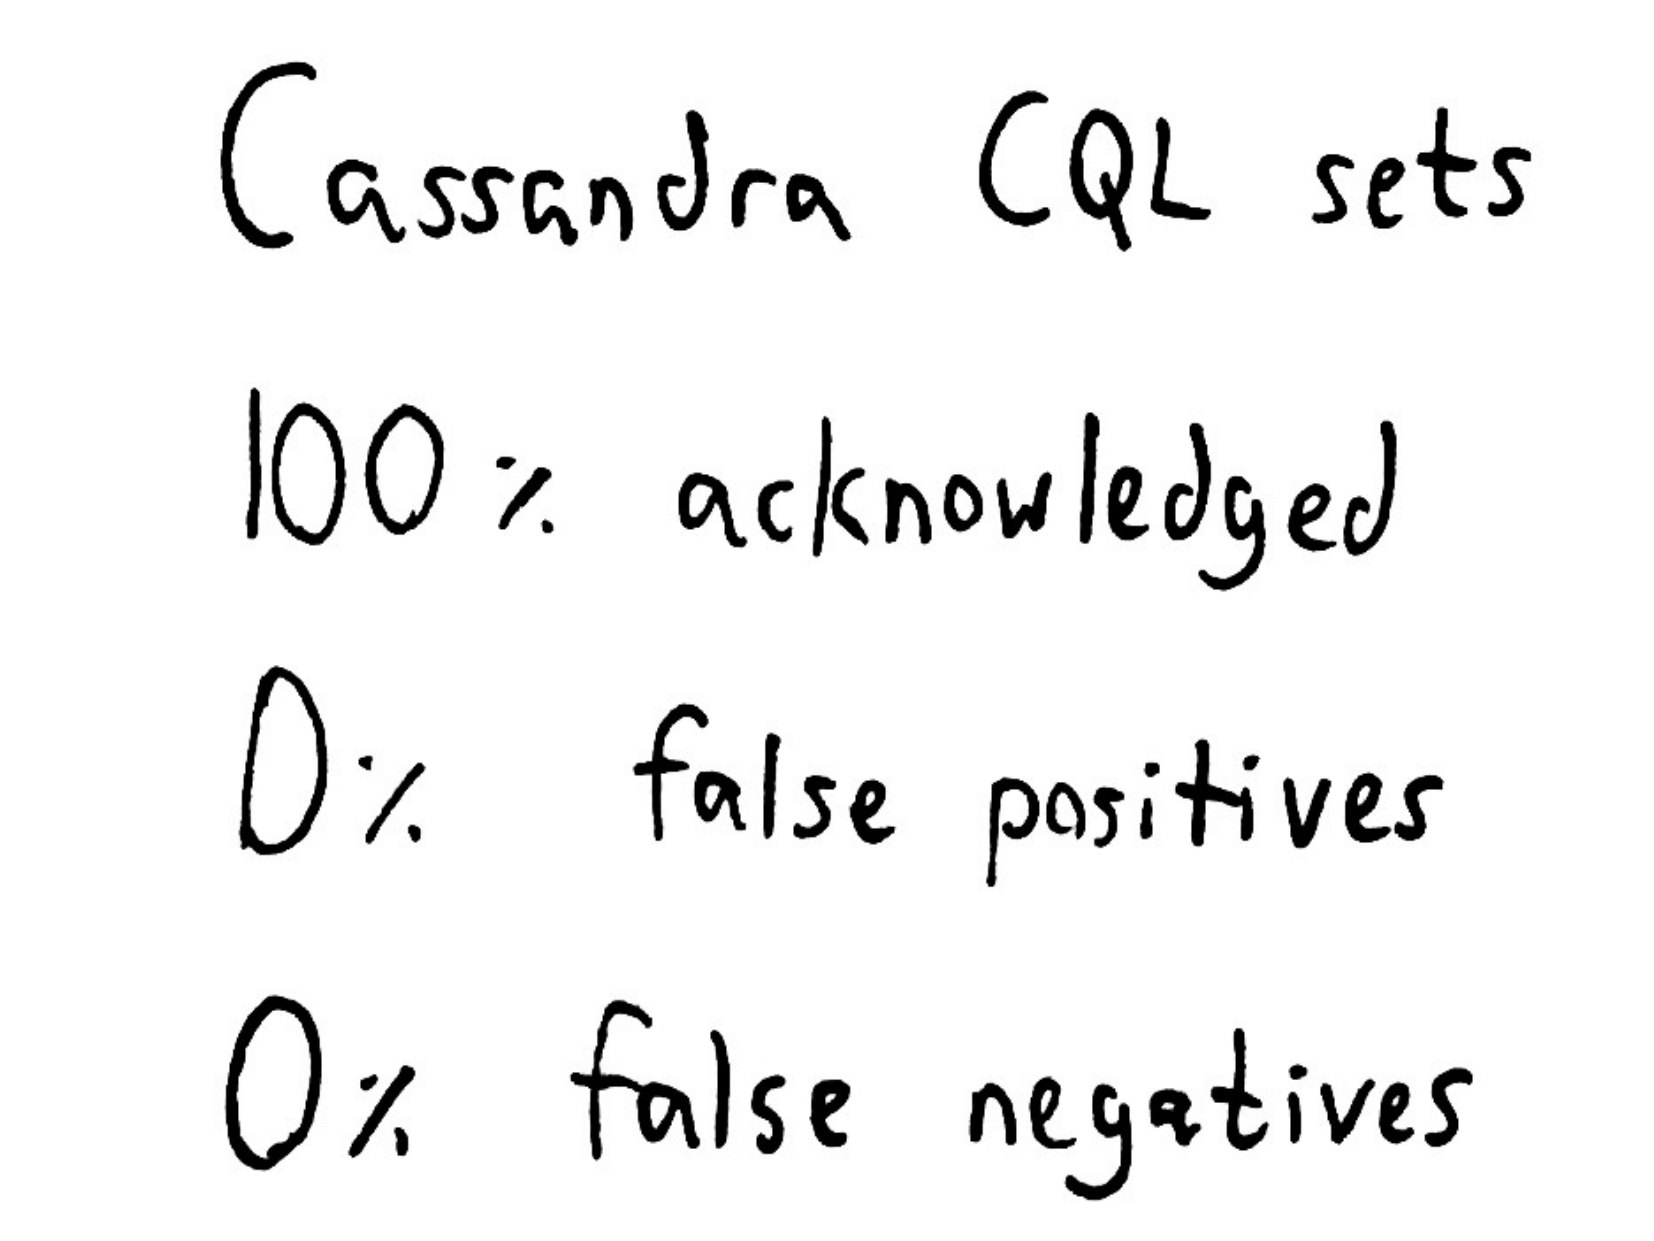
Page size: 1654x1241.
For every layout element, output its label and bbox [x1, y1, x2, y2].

picture [115, 0, 1579, 1241]
